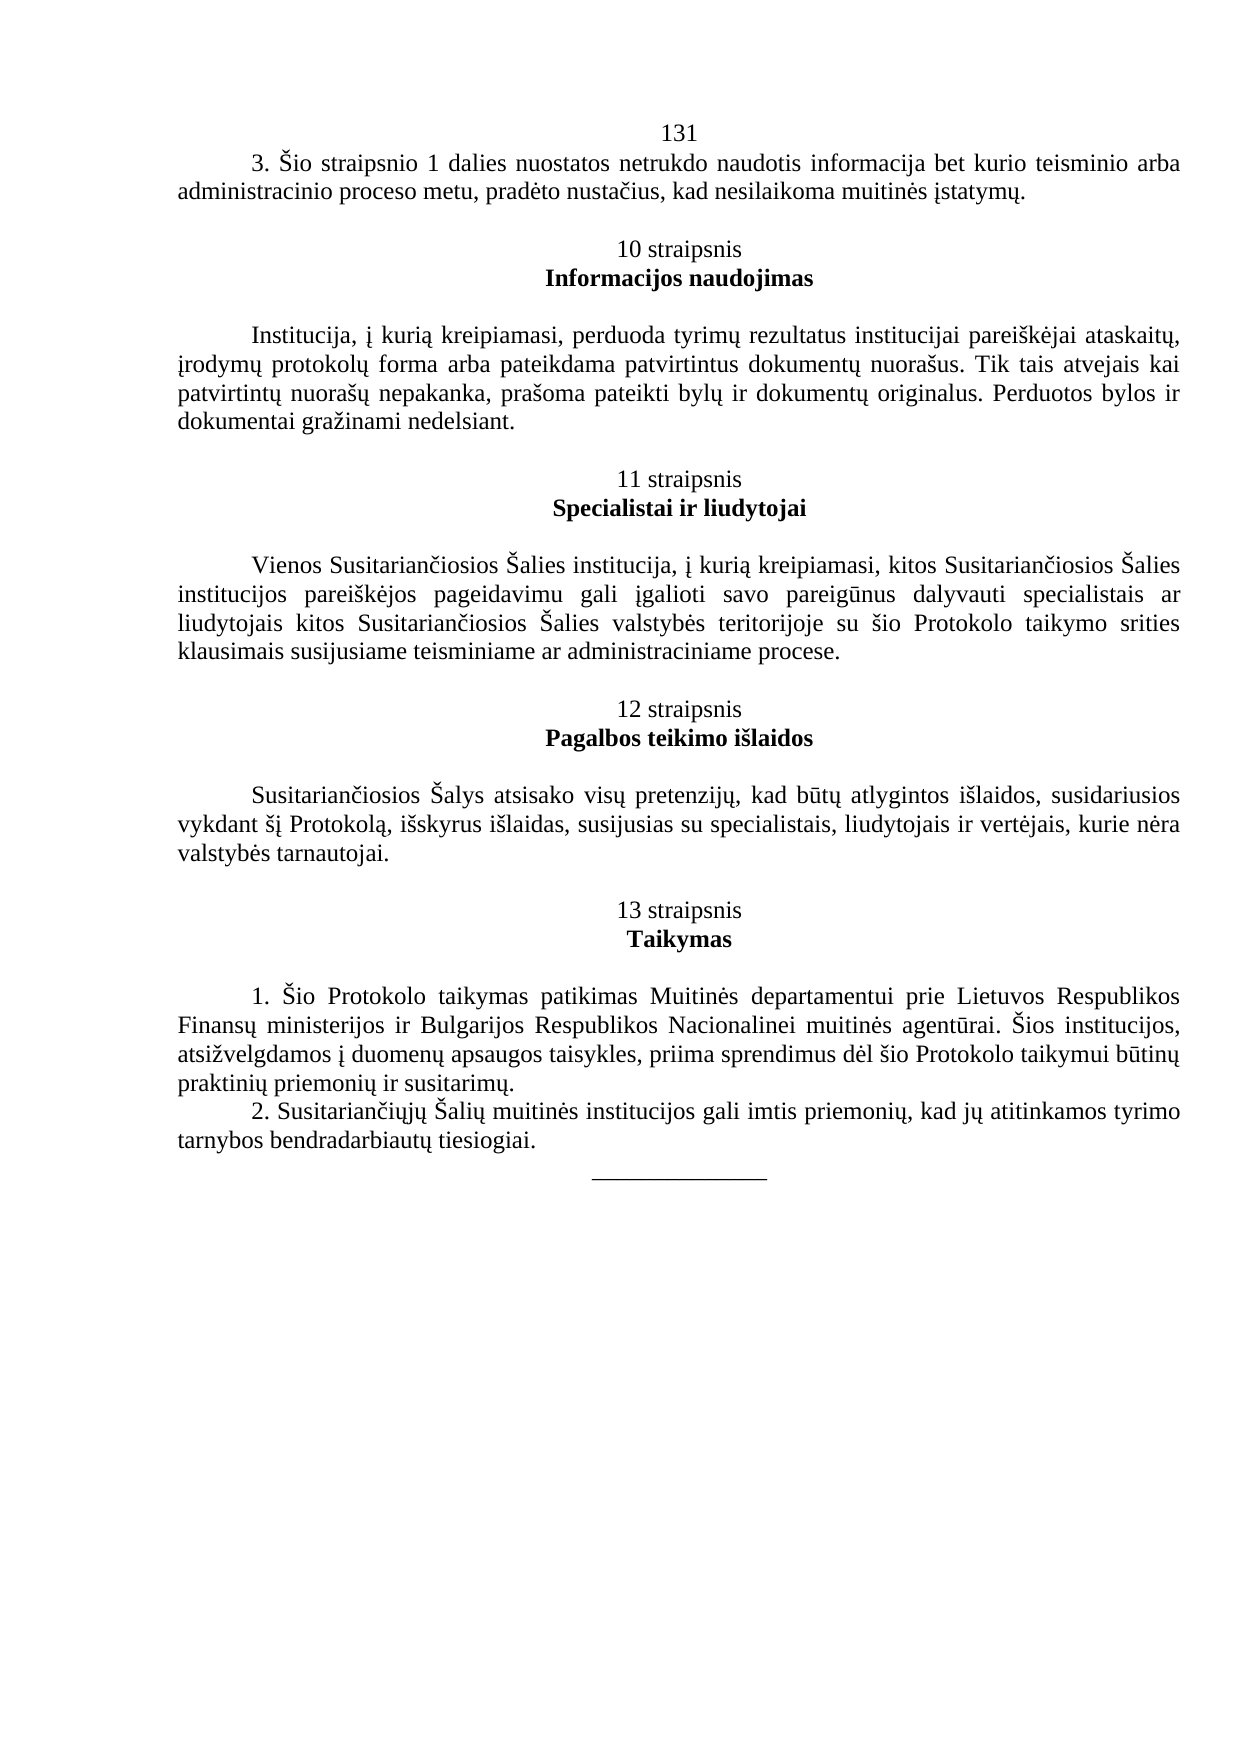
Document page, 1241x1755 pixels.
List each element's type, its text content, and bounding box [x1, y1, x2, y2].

text 13 straipsnis [177, 895, 1181, 924]
text 11 straipsnis [177, 464, 1181, 493]
text Informacijos naudojimas [177, 263, 1181, 291]
text Vienos Susitariančiosios Šalies institucija, į kurią kreipiamasi, kitos Susitariančiosios Šalies institucijos pareiškėjos pageidavimu gali įgalioti savo pareigūnus dalyvauti specialistais ar liudytojais kitos Susitariančiosios Šalies valstybės teritorijoje su šio Protokolo taikymo srities klausimais susijusiame teisminiame ar administraciniame procese. [177, 550, 1181, 665]
text Specialistai ir liudytojai [177, 493, 1181, 521]
text ______________ [177, 1154, 1181, 1183]
text 1. Šio Protokolo taikymas patikimas Muitinės departamentui prie Lietuvos Respublikos Finansų ministerijos ir Bulgarijos Respublikos Nacionalinei muitinės agentūrai. Šios institucijos, atsižvelgdamos į duomenų apsaugos taisykles, priima sprendimus dėl šio Protokolo taikymui būtinų praktinių priemonių ir susitarimų. [177, 981, 1181, 1096]
text 3. Šio straipsnio 1 dalies nuostatos netrukdo naudotis informacija bet kurio teisminio arba administracinio proceso metu, pradėto nustačius, kad nesilaikoma muitinės įstatymų. [177, 148, 1181, 205]
text 12 straipsnis [177, 694, 1181, 723]
text Susitariančiosios Šalys atsisako visų pretenzijų, kad būtų atlygintos išlaidos, susidariusios vykdant šį Protokolą, išskyrus išlaidas, susijusias su specialistais, liudytojais ir vertėjais, kurie nėra valstybės tarnautojai. [177, 780, 1181, 866]
text Pagalbos teikimo išlaidos [177, 723, 1181, 751]
text 10 straipsnis [177, 234, 1181, 263]
text Institucija, į kurią kreipiamasi, perduoda tyrimų rezultatus institucijai pareiškėjai ataskaitų, įrodymų protokolų forma arba pateikdama patvirtintus dokumentų nuorašus. Tik tais atvejais kai patvirtintų nuorašų nepakanka, prašoma pateikti bylų ir dokumentų originalus. Perduotos bylos ir dokumentai gražinami nedelsiant. [177, 320, 1181, 435]
text Taikymas [177, 924, 1181, 953]
text 2. Susitariančiųjų Šalių muitinės institucijos gali imtis priemonių, kad jų atitinkamos tyrimo tarnybos bendradarbiautų tiesiogiai. [177, 1096, 1181, 1154]
